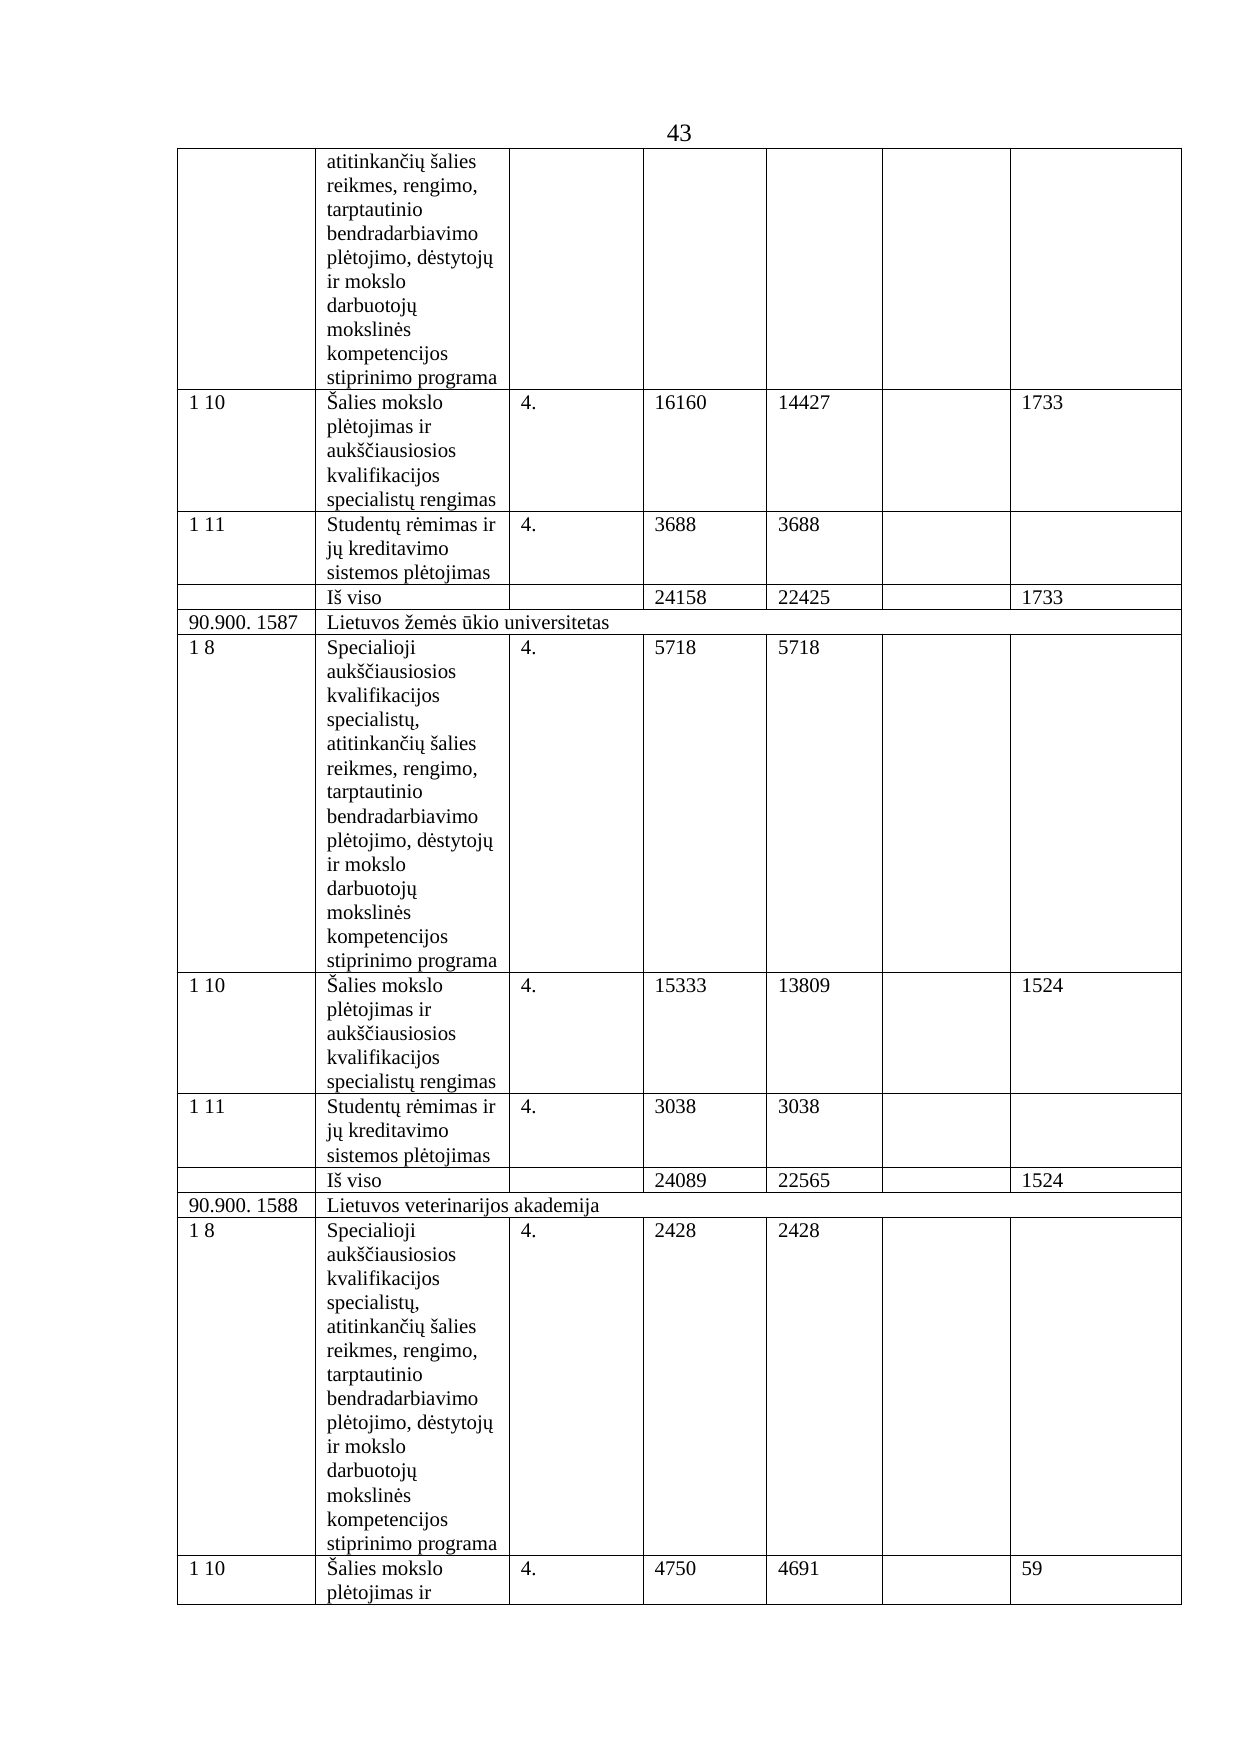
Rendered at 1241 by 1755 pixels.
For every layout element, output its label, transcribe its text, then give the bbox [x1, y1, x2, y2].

table_cell 3688 [767, 512, 882, 584]
table_cell 4750 [644, 1556, 766, 1604]
table_cell 13809 [767, 973, 882, 1093]
table_cell 1733 [1011, 390, 1181, 511]
table_cell 1733 [1011, 585, 1181, 609]
table_cell 90.900. 1587 [178, 610, 315, 634]
table_cell [510, 585, 643, 609]
table_cell 4. [510, 1094, 643, 1167]
table_cell [883, 1218, 1010, 1555]
table_cell 3688 [644, 512, 766, 584]
table_cell Lietuvos žemės ūkio universitetas [316, 610, 1181, 634]
table_cell 24089 [644, 1168, 766, 1192]
table_cell 3038 [644, 1094, 766, 1167]
table_cell 1 11 [178, 1094, 315, 1167]
table_cell 14427 [767, 390, 882, 511]
table_cell [510, 149, 643, 389]
table_cell 4691 [767, 1556, 882, 1604]
table_cell Specialioji aukščiausiosios kvalifikacijos specialistų, atitinkančių šalies reikmes, rengimo, tarptautinio bendradarbiavimo plėtojimo, dėstytojų ir mokslo darbuotojų mokslinės kompetencijos stiprinimo programa [316, 1218, 509, 1555]
table_cell Šalies mokslo plėtojimas ir aukščiausiosios kvalifikacijos specialistų rengimas [316, 390, 509, 511]
table_cell [178, 585, 315, 609]
table_cell [883, 390, 1010, 511]
table_cell Specialioji aukščiausiosios kvalifikacijos specialistų, atitinkančių šalies reikmes, rengimo, tarptautinio bendradarbiavimo plėtojimo, dėstytojų ir mokslo darbuotojų mokslinės kompetencijos stiprinimo programa [316, 635, 509, 972]
table_cell Lietuvos veterinarijos akademija [316, 1193, 1181, 1217]
table_cell Studentų rėmimas ir jų kreditavimo sistemos plėtojimas [316, 1094, 509, 1167]
table_cell 1 8 [178, 635, 315, 972]
table_cell Iš viso [316, 585, 509, 609]
table_cell [1011, 1094, 1181, 1167]
table_cell atitinkančių šalies reikmes, rengimo, tarptautinio bendradarbiavimo plėtojimo, dėstytojų ir mokslo darbuotojų mokslinės kompetencijos stiprinimo programa [316, 149, 509, 389]
table_cell 15333 [644, 973, 766, 1093]
table_cell 4. [510, 973, 643, 1093]
table_cell 2428 [644, 1218, 766, 1555]
table_cell [883, 149, 1010, 389]
table_cell [644, 149, 766, 389]
table_cell 59 [1011, 1556, 1181, 1604]
table_cell [883, 1094, 1010, 1167]
table_cell [883, 512, 1010, 584]
table_cell 1 10 [178, 973, 315, 1093]
table_cell 22565 [767, 1168, 882, 1192]
table_cell [767, 149, 882, 389]
table_cell 4. [510, 390, 643, 511]
table_cell 16160 [644, 390, 766, 511]
table_cell 4. [510, 635, 643, 972]
table_cell 1 11 [178, 512, 315, 584]
table_cell Studentų rėmimas ir jų kreditavimo sistemos plėtojimas [316, 512, 509, 584]
table_cell [1011, 1218, 1181, 1555]
table_cell [883, 585, 1010, 609]
table_cell 1524 [1011, 1168, 1181, 1192]
table_cell [883, 1168, 1010, 1192]
table_cell [1011, 149, 1181, 389]
table_cell 5718 [644, 635, 766, 972]
table_cell [178, 149, 315, 389]
table_cell 1 10 [178, 1556, 315, 1604]
table_cell [883, 635, 1010, 972]
table_cell Iš viso [316, 1168, 509, 1192]
table_cell 4. [510, 1218, 643, 1555]
table_cell [178, 1168, 315, 1192]
table_cell [883, 973, 1010, 1093]
table_cell 1 10 [178, 390, 315, 511]
table_cell 4. [510, 512, 643, 584]
table_cell 4. [510, 1556, 643, 1604]
table_cell [883, 1556, 1010, 1604]
table_cell 24158 [644, 585, 766, 609]
table_cell [1011, 512, 1181, 584]
table_cell Šalies mokslo plėtojimas ir aukščiausiosios kvalifikacijos specialistų rengimas [316, 973, 509, 1093]
table_cell 3038 [767, 1094, 882, 1167]
table_cell 22425 [767, 585, 882, 609]
table_cell [1011, 635, 1181, 972]
table_cell 1 8 [178, 1218, 315, 1555]
table_cell [510, 1168, 643, 1192]
table_cell 90.900. 1588 [178, 1193, 315, 1217]
table_cell 2428 [767, 1218, 882, 1555]
table_cell 1524 [1011, 973, 1181, 1093]
table_cell 5718 [767, 635, 882, 972]
table_cell Šalies mokslo plėtojimas ir [316, 1556, 509, 1604]
